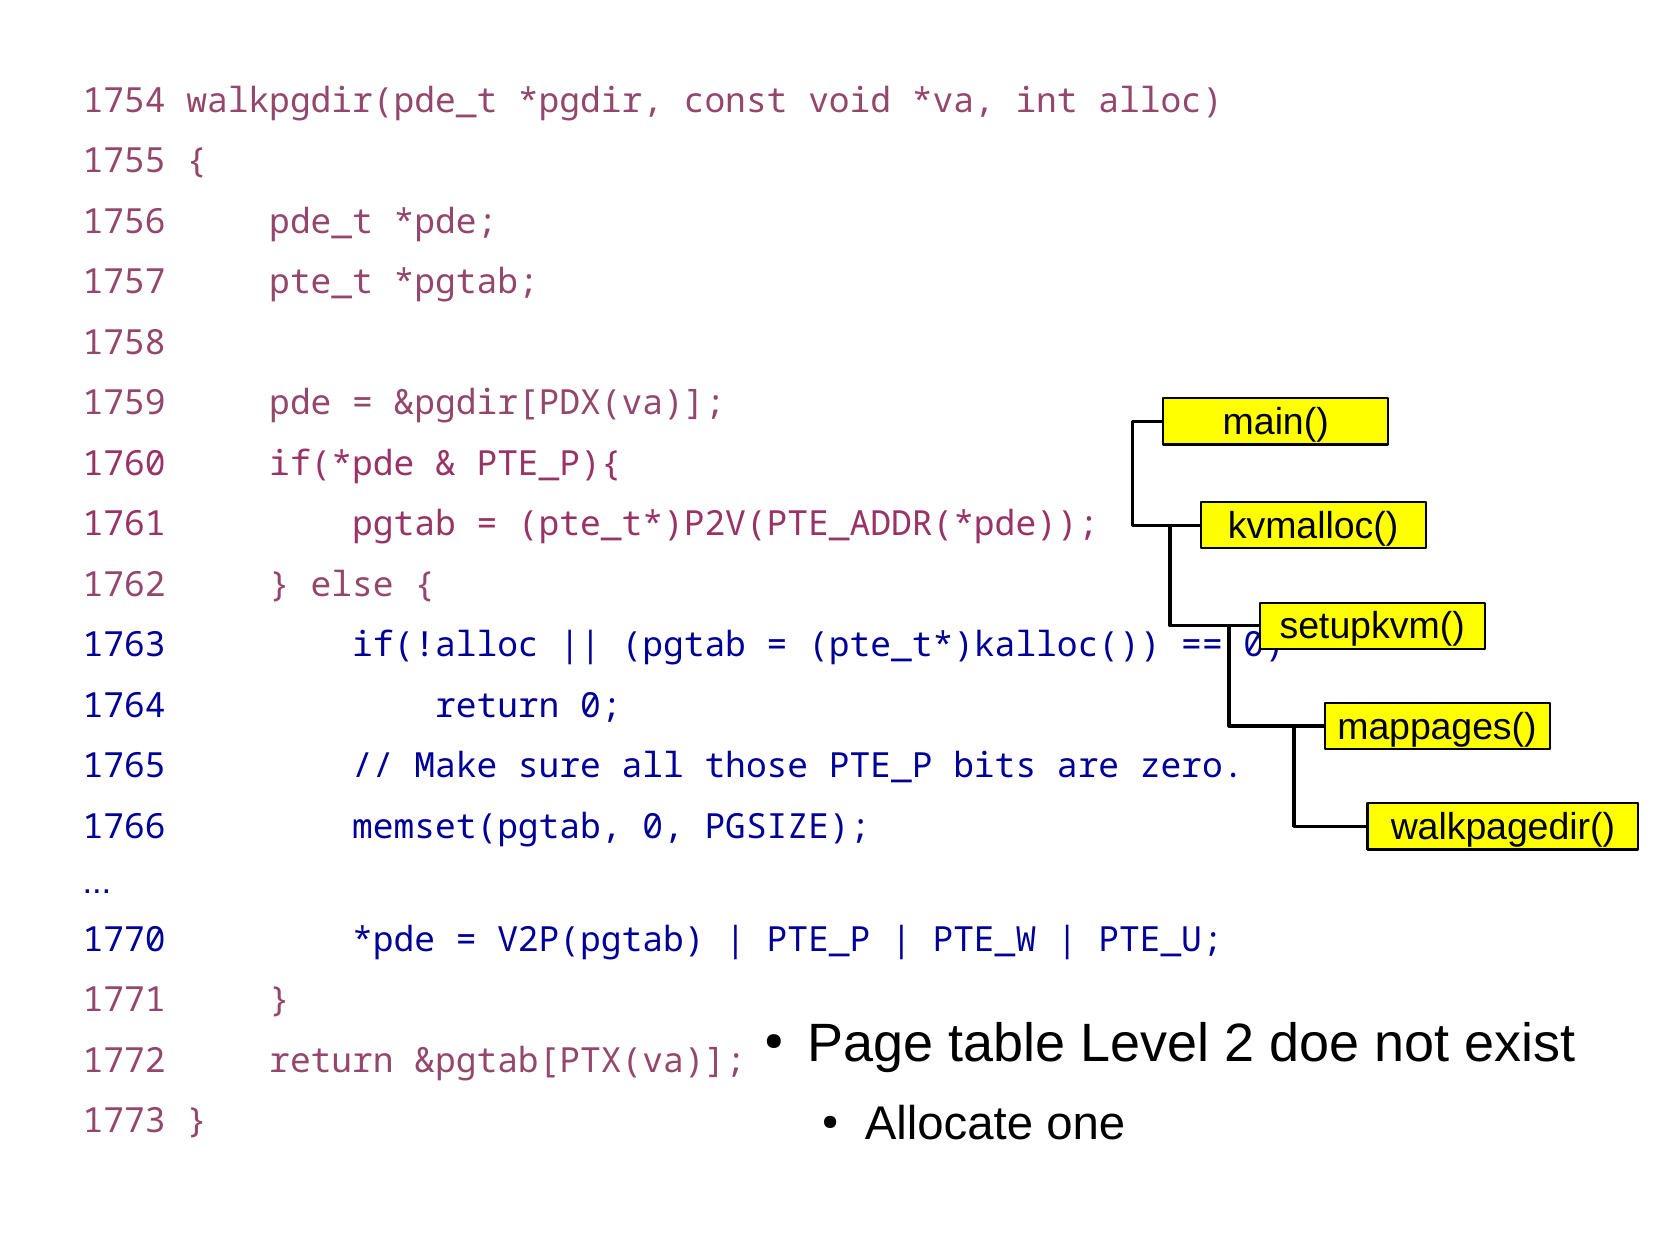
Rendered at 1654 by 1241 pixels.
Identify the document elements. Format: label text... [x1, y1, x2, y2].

text_box mappages() [1324, 702, 1550, 750]
list Page table Level 2 doe not exist Allocate one [750, 1012, 1613, 1201]
text_box kvmalloc() [1200, 502, 1426, 549]
text_box main() [1163, 398, 1389, 445]
list 1754 walkpgdir(pde_t *pgdir, const void *va, int alloc) 1755 { 1756 pde_t *pde; 1757 pte_t *pgtab; 1758 1759 pde = &pgdir[PDX(va)]; 1760 if(*pde & PTE_P){ 1761 pgtab = (pte_t*)P2V(PTE_ADDR(*pde)); 1762 } else { 1763 if(!alloc || (pgtab = (pte_t*)kalloc()) == 0) 1764 return 0; 1765 // Make sure all those PTE_P bits are zero. 1766 memset(pgtab, 0, PGSIZE); ... 1770 *pde = V2P(pgtab) | PTE_P | PTE_W | PTE_U; 1771 } 1772 return &pgtab[PTX(va)]; 1773 } [82, 75, 1571, 1163]
text_box walkpagedir() [1367, 803, 1639, 850]
text_box setupkvm() [1259, 602, 1485, 649]
